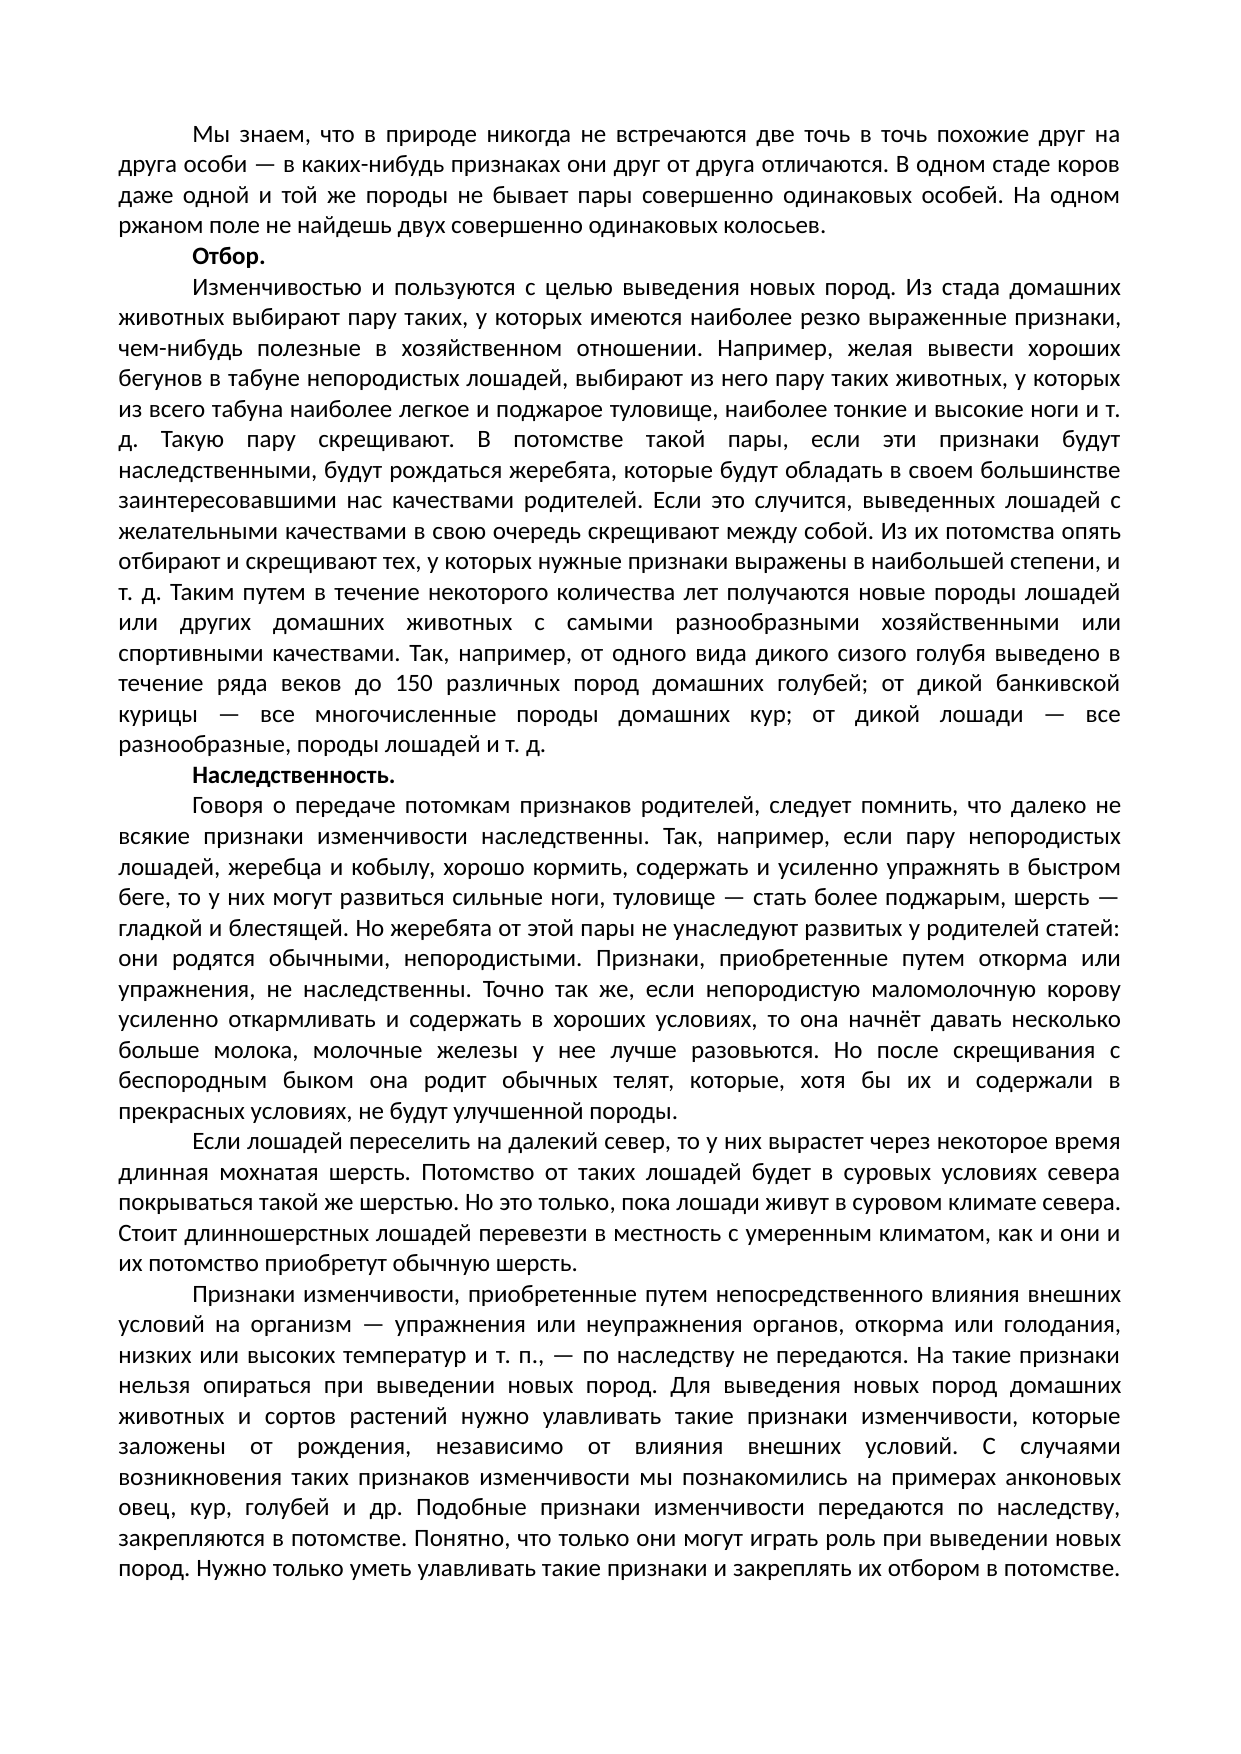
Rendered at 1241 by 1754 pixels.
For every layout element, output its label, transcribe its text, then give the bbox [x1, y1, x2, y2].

text Изменчивостью и пользуются с целью выведения новых пород. Из стада домашних животных выбирают пару таких, у которых имеются наиболее резко выраженные признаки, чем-нибудь полезные в хозяйственном отношении. Например, желая вывести хороших бегунов в табуне непородистых лошадей, выбирают из него пару таких животных, у которых из всего табуна наиболее легкое и поджарое туловище, наиболее тонкие и высокие ноги и т. д. Такую пару скрещивают. В потомстве такой пары, если эти признаки будут наследственными, будут рождаться жеребята, которые будут обладать в своем большинстве заинтересовавшими нас качествами родителей. Если это случится, выведенных лошадей с желательными качествами в свою очередь скрещивают между собой. Из их потомства опять отбирают и скрещивают тех, у которых нужные признаки выражены в наибольшей степени, и т. д. Таким путем в течение некоторого количества лет получаются новые породы лошадей или других домашних животных с самыми разнообразными хозяйственными или спортивными качествами. Так, например, от одного вида дикого сизого голубя выведено в течение ряда веков до 150 различных пород домашних голубей; от дикой банкивской курицы — все многочисленные породы домашних кур; от дикой лошади — все разнообразные, породы лошадей и т. д. [118, 271, 1122, 759]
text Отбор. [118, 240, 1122, 271]
text Если лошадей переселить на далекий север, то у них вырастет через некоторое время длинная мохнатая шерсть. Потомство от таких лошадей будет в суровых условиях севера покрываться такой же шерстью. Но это только, пока лошади живут в суровом климате севера. Стоит длинношерстных лошадей перевезти в местность с умеренным климатом, как и они и их потомство приобретут обычную шерсть. [118, 1125, 1122, 1278]
text Говоря о передаче потомкам признаков родителей, следует помнить, что далеко не всякие признаки изменчивости наследственны. Так, например, если пару непородистых лошадей, жеребца и кобылу, хорошо кормить, содержать и усиленно упражнять в быстром беге, то у них могут развиться сильные ноги, туловище — стать более поджарым, шерсть — гладкой и блестящей. Но жеребята от этой пары не унаследуют развитых у родителей статей: они родятся обычными, непородистыми. Признаки, приобретенные путем откорма или упражнения, не наследственны. Точно так же, если непородистую маломолочную корову усиленно откармливать и содержать в хороших условиях, то она начнёт давать несколько больше молока, молочные железы у нее лучше разовьются. Но после скрещивания с беспородным быком она родит обычных телят, которые, хотя бы их и содержали в прекрасных условиях, не будут улучшенной породы. [118, 789, 1122, 1125]
text Наследственность. [118, 759, 1122, 789]
text Мы знаем, что в природе никогда не встречаются две точь в точь похожие друг на друга особи — в каких-нибудь признаках они друг от друга отличаются. В одном стаде коров даже одной и той же породы не бывает пары совершенно одинаковых особей. На одном ржаном поле не найдешь двух совершенно одинаковых колосьев. [118, 118, 1122, 240]
text Признаки изменчивости, приобретенные путем непосредственного влияния внешних условий на организм — упражнения или неупражнения органов, откорма или голодания, низких или высоких температур и т. п., — по наследству не передаются. На такие признаки нельзя опираться при выведении новых пород. Для выведения новых пород домашних животных и сортов растений нужно улавливать такие признаки изменчивости, которые заложены от рождения, независимо от влияния внешних условий. С случаями возникновения таких признаков изменчивости мы познакомились на примерах анконовых овец, кур, голубей и др. Подобные признаки изменчивости передаются по наследству, закрепляются в потомстве. Понятно, что только они могут играть роль при выведении новых пород. Нужно только уметь улавливать такие признаки и закреплять их отбором в потомстве. [118, 1278, 1122, 1583]
